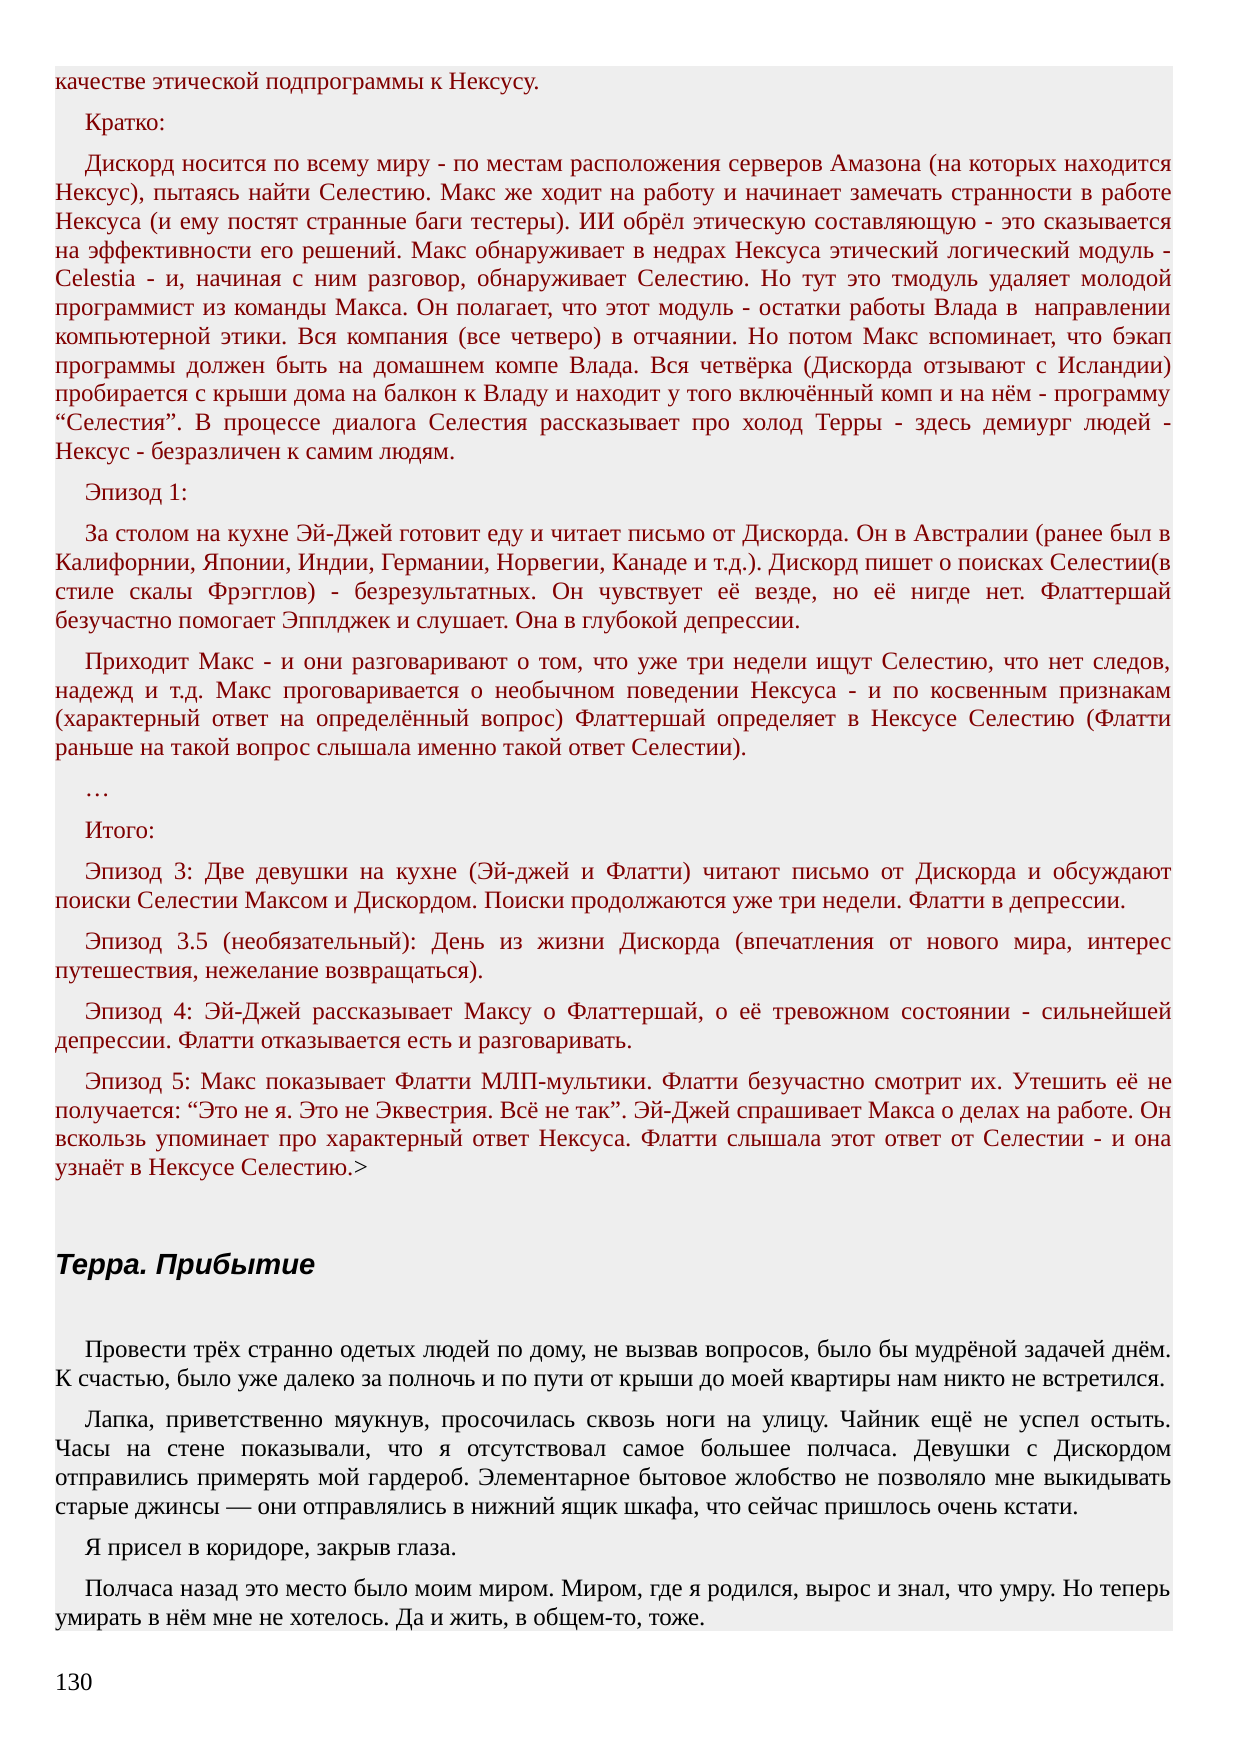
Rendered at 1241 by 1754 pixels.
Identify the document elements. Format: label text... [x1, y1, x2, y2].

text качестве этической подпрограммы к Нексусу. [55, 66, 1173, 95]
subtitle Терра. Прибытие [55, 1247, 1173, 1281]
text Эпизод 5: Макс показывает Флатти МЛП-мультики. Флатти безучастно смотрит их. Утешить её не получается: “Это не я. Это не Эквестрия. Всё не так”. Эй-Джей спрашивает Макса о делах на работе. Он вскользь упоминает про характерный ответ Нексуса. Флатти слышала этот ответ от Селестии - и она узнаёт в Нексусе Селестию.> [55, 1066, 1173, 1181]
text Эпизод 3: Две девушки на кухне (Эй-джей и Флатти) читают письмо от Дискорда и обсуждают поиски Селестии Максом и Дискордом. Поиски продолжаются уже три недели. Флатти в депрессии. [55, 856, 1173, 913]
text Я присел в коридоре, закрыв глаза. [55, 1532, 1173, 1561]
text Полчаса назад это место было моим миром. Миром, где я родился, вырос и знал, что умру. Но теперь умирать в нём мне не хотелось. Да и жить, в общем-то, тоже. [55, 1573, 1173, 1631]
text За столом на кухне Эй-Джей готовит еду и читает письмо от Дискорда. Он в Австралии (ранее был в Калифорнии, Японии, Индии, Германии, Норвегии, Канаде и т.д.). Дискорд пишет о поисках Селестии(в стиле скалы Фрэгглов) - безрезультатных. Он чувствует её везде, но её нигде нет. Флаттершай безучастно помогает Эпплджек и слушает. Она в глубокой депрессии. [55, 518, 1173, 633]
text Эпизод 3.5 (необязательный): День из жизни Дискорда (впечатления от нового мира, интерес путешествия, нежелание возвращаться). [55, 926, 1173, 983]
text Эпизод 1: [55, 477, 1173, 506]
text Приходит Макс - и они разговаривают о том, что уже три недели ищут Селестию, что нет следов, надежд и т.д. Макс проговаривается о необычном поведении Нексуса - и по косвенным признакам (характерный ответ на определённый вопрос) Флаттершай определяет в Нексусе Селестию (Флатти раньше на такой вопрос слышала именно такой ответ Селестии). [55, 646, 1173, 761]
text Провести трёх странно одетых людей по дому, не вызвав вопросов, было бы мудрёной задачей днём. К счастью, было уже далеко за полночь и по пути от крыши до моей квартиры нам никто не встретился. [55, 1334, 1173, 1392]
text Итого: [55, 815, 1173, 843]
text Лапка, приветственно мяукнув, просочилась сквозь ноги на улицу. Чайник ещё не успел остыть. Часы на стене показывали, что я отсутствовал самое большее полчаса. Девушки с Дискордом отправились примерять мой гардероб. Элементарное бытовое жлобство не позволяло мне выкидывать старые джинсы — они отправлялись в нижний ящик шкафа, что сейчас пришлось очень кстати. [55, 1404, 1173, 1519]
text Эпизод 4: Эй-Джей рассказывает Максу о Флаттершай, о её тревожном состоянии - сильнейшей депрессии. Флатти отказывается есть и разговаривать. [55, 996, 1173, 1053]
text Кратко: [55, 107, 1173, 136]
text … [55, 773, 1173, 802]
text Дискорд носится по всему миру - по местам расположения серверов Амазона (на которых находится Нексус), пытаясь найти Селестию. Макс же ходит на работу и начинает замечать странности в работе Нексуса (и ему постят странные баги тестеры). ИИ обрёл этическую составляющую - это сказывается на эффективности его решений. Макс обнаруживает в недрах Нексуса этический логический модуль - Celestia - и, начиная с ним разговор, обнаруживает Селестию. Но тут это тмодуль удаляет молодой программист из команды Макса. Он полагает, что этот модуль - остатки работы Влада в направлении компьютерной этики. Вся компания (все четверо) в отчаянии. Но потом Макс вспоминает, что бэкап программы должен быть на домашнем компе Влада. Вся четвёрка (Дискорда отзывают с Исландии) пробирается с крыши дома на балкон к Владу и находит у того включённый комп и на нём - программу “Селестия”. В процессе диалога Селестия рассказывает про холод Терры - здесь демиург людей - Нексус - безразличен к самим людям. [55, 148, 1173, 465]
